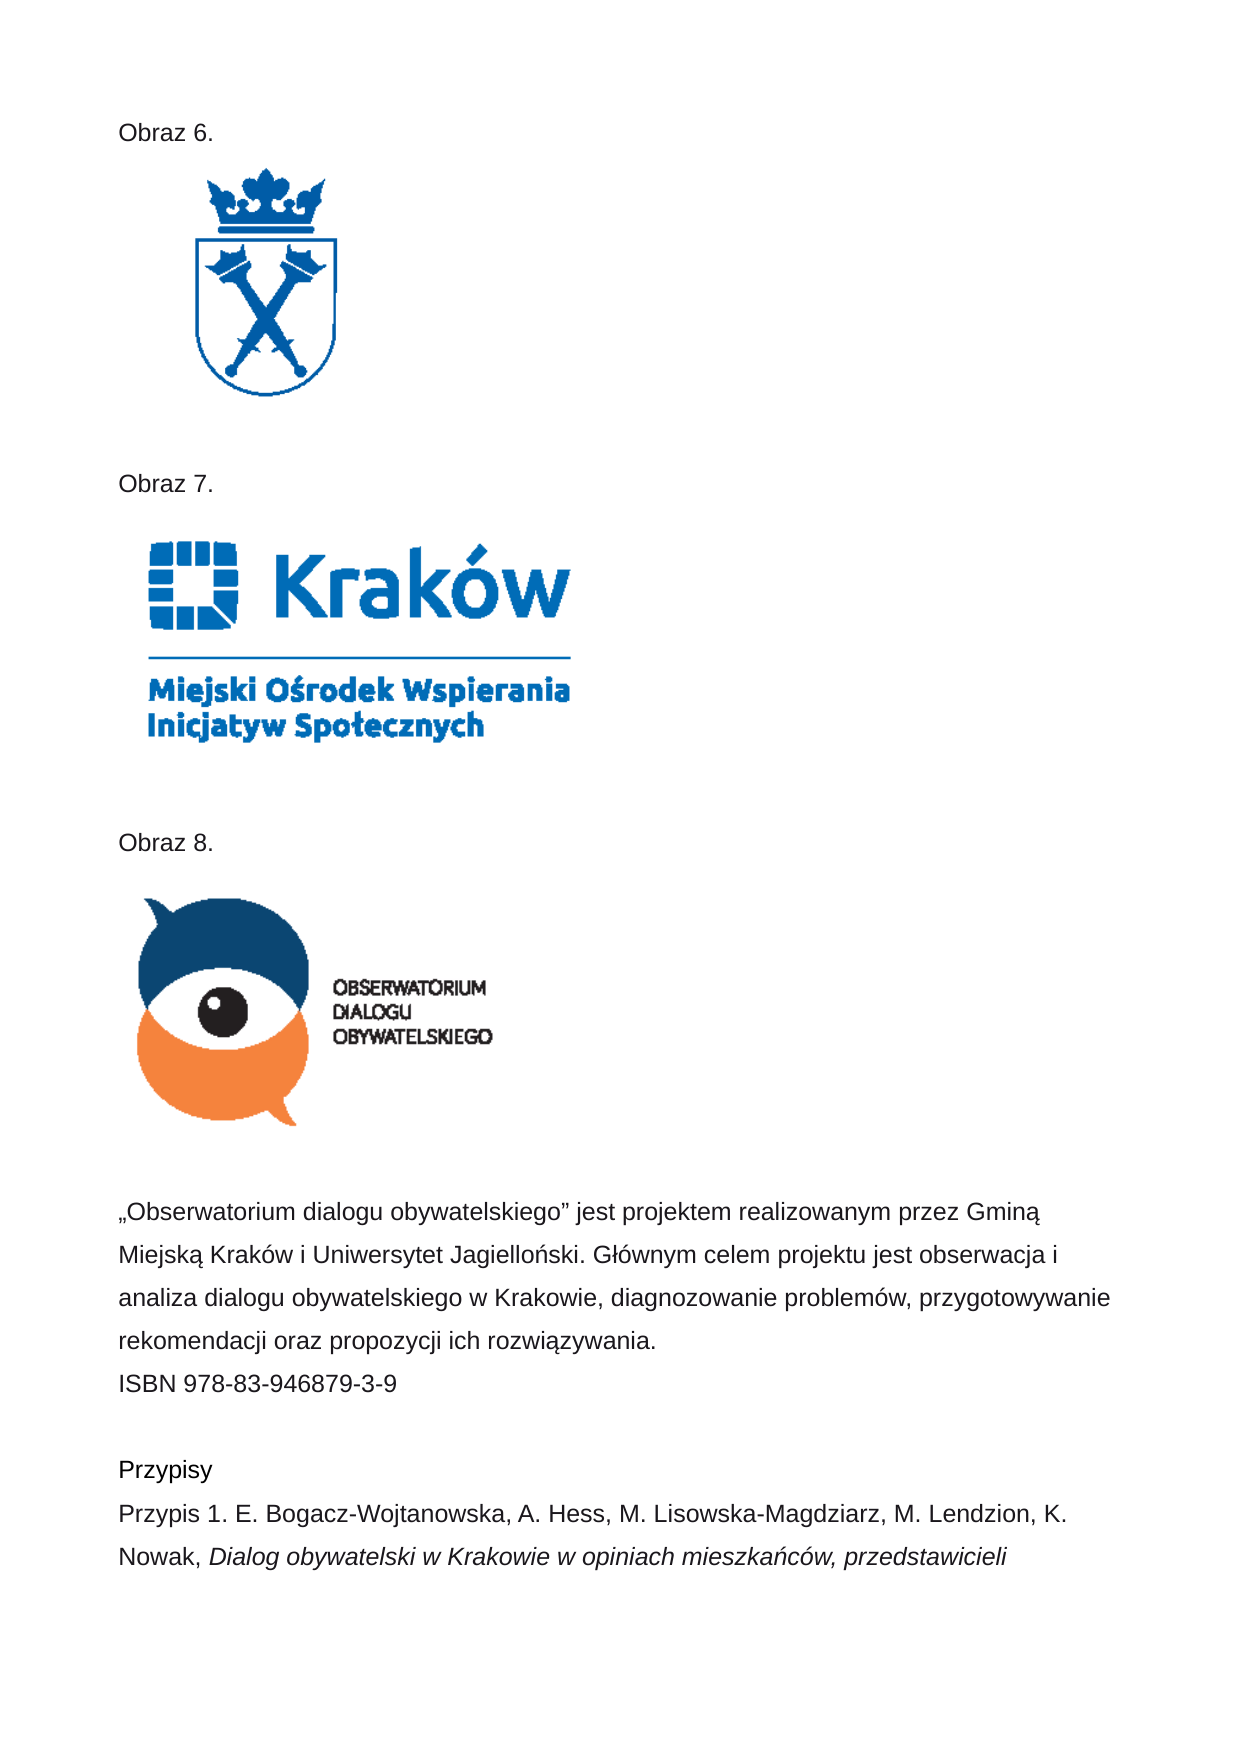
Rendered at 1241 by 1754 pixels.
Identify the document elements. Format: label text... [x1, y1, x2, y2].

text Przypis 1. E. Bogacz-Wojtanowska, A. Hess, M. Lisowska-Magdziarz, M. Lendzion, K. Nowak, Dialog obywatelski w Krakowie w opiniach mieszkańców, przedstawicieli [118, 1498, 1122, 1570]
text ISBN 978-83-946879-3-9 [118, 1369, 1122, 1398]
text Obraz 8. [118, 828, 1122, 857]
text Obraz 7. [118, 469, 1122, 498]
text Obraz 6. [118, 118, 1122, 147]
text „Obserwatorium dialogu obywatelskiego” jest projektem realizowanym przez Gminą Miejską Kraków i Uniwersytet Jagielloński. Głównym celem projektu jest obserwacja i analiza dialogu obywatelskiego w Krakowie, diagnozowanie problemów, przygotowywanie rekomendacji oraz propozycji ich rozwiązywania. [118, 1197, 1122, 1355]
picture [118, 871, 512, 1140]
picture [118, 161, 385, 412]
subtitle Przypisy [118, 1455, 1122, 1484]
picture [118, 512, 625, 771]
